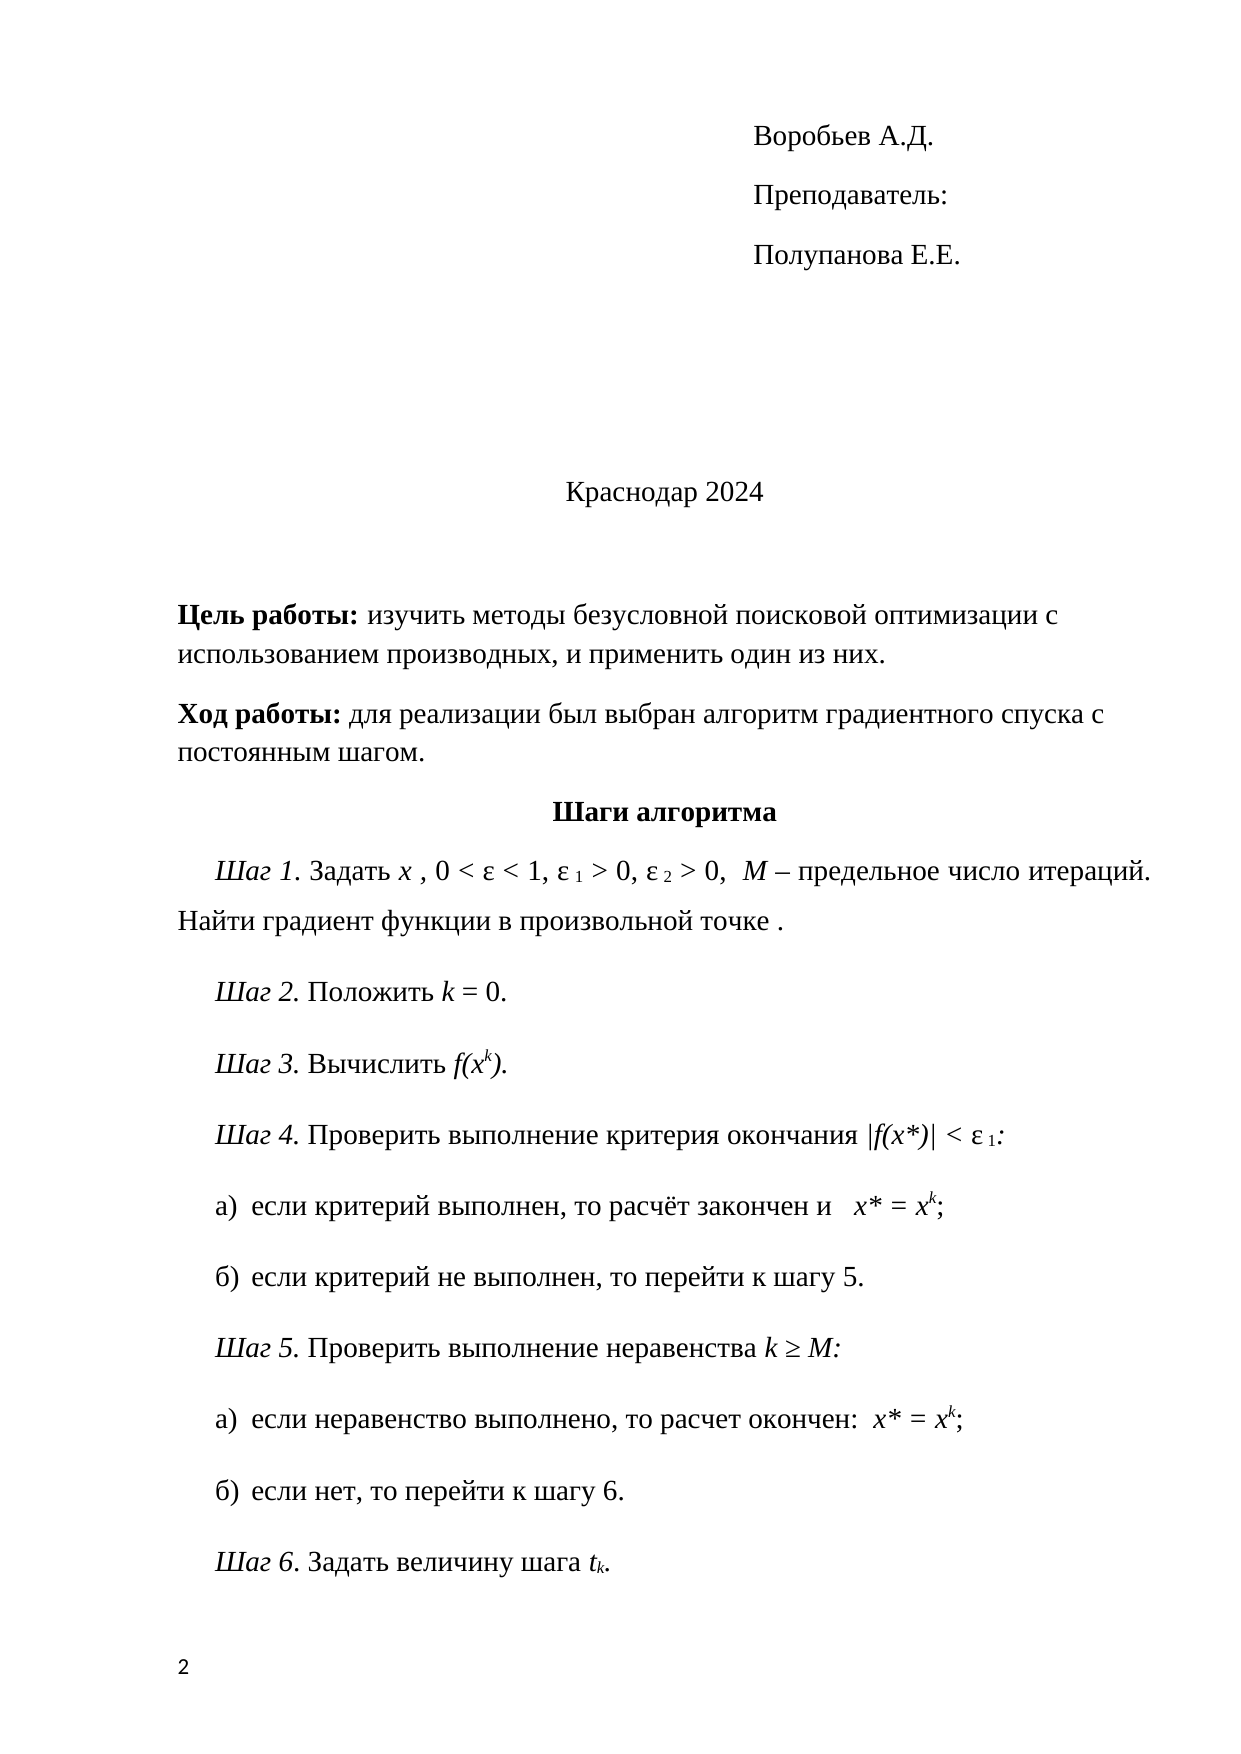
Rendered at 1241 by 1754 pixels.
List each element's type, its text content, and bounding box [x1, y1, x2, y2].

text Цель работы: изучить методы безусловной поисковой оптимизации с использованием производных, и применить один из них. [177, 593, 1152, 670]
text Шаги алгоритма [177, 794, 1152, 827]
text а) если неравенство выполнено, то расчет окончен: х* = xk; [177, 1401, 1152, 1435]
text а) если критерий выполнен, то расчёт закончен и х* = xk; [177, 1188, 1152, 1222]
text Шаг 6. Задать величину шага tk. [177, 1544, 1152, 1577]
text Краснодар 2024 [177, 474, 1152, 508]
text Шаг 3. Вычислить f(xk). [177, 1046, 1152, 1079]
text Полупанова Е.Е. [753, 237, 1152, 270]
text б) если нет, то перейти к шагу 6. [177, 1473, 1152, 1506]
text б) если критерий не выполнен, то перейти к шагу 5. [177, 1259, 1152, 1293]
text Шаг 2. Положить k = 0. [177, 974, 1152, 1008]
text Преподаватель: [753, 177, 1152, 211]
text Шаг 1. Задать х , 0 < ε < 1, ε 1 > 0, ε 2 > 0, М – предельное число итераций. Найти градиент функции в произвольной точке . [177, 853, 1152, 937]
text Ход работы: для реализации был выбран алгоритм градиентного спуска с постоянным шагом. [177, 696, 1152, 768]
text Воробьев А.Д. [753, 118, 1152, 152]
text Шаг 4. Проверить выполнение критерия окончания |f(x*)| < ε 1: [177, 1117, 1152, 1150]
text Шаг 5. Проверить выполнение неравенства k ≥ M: [177, 1330, 1152, 1364]
